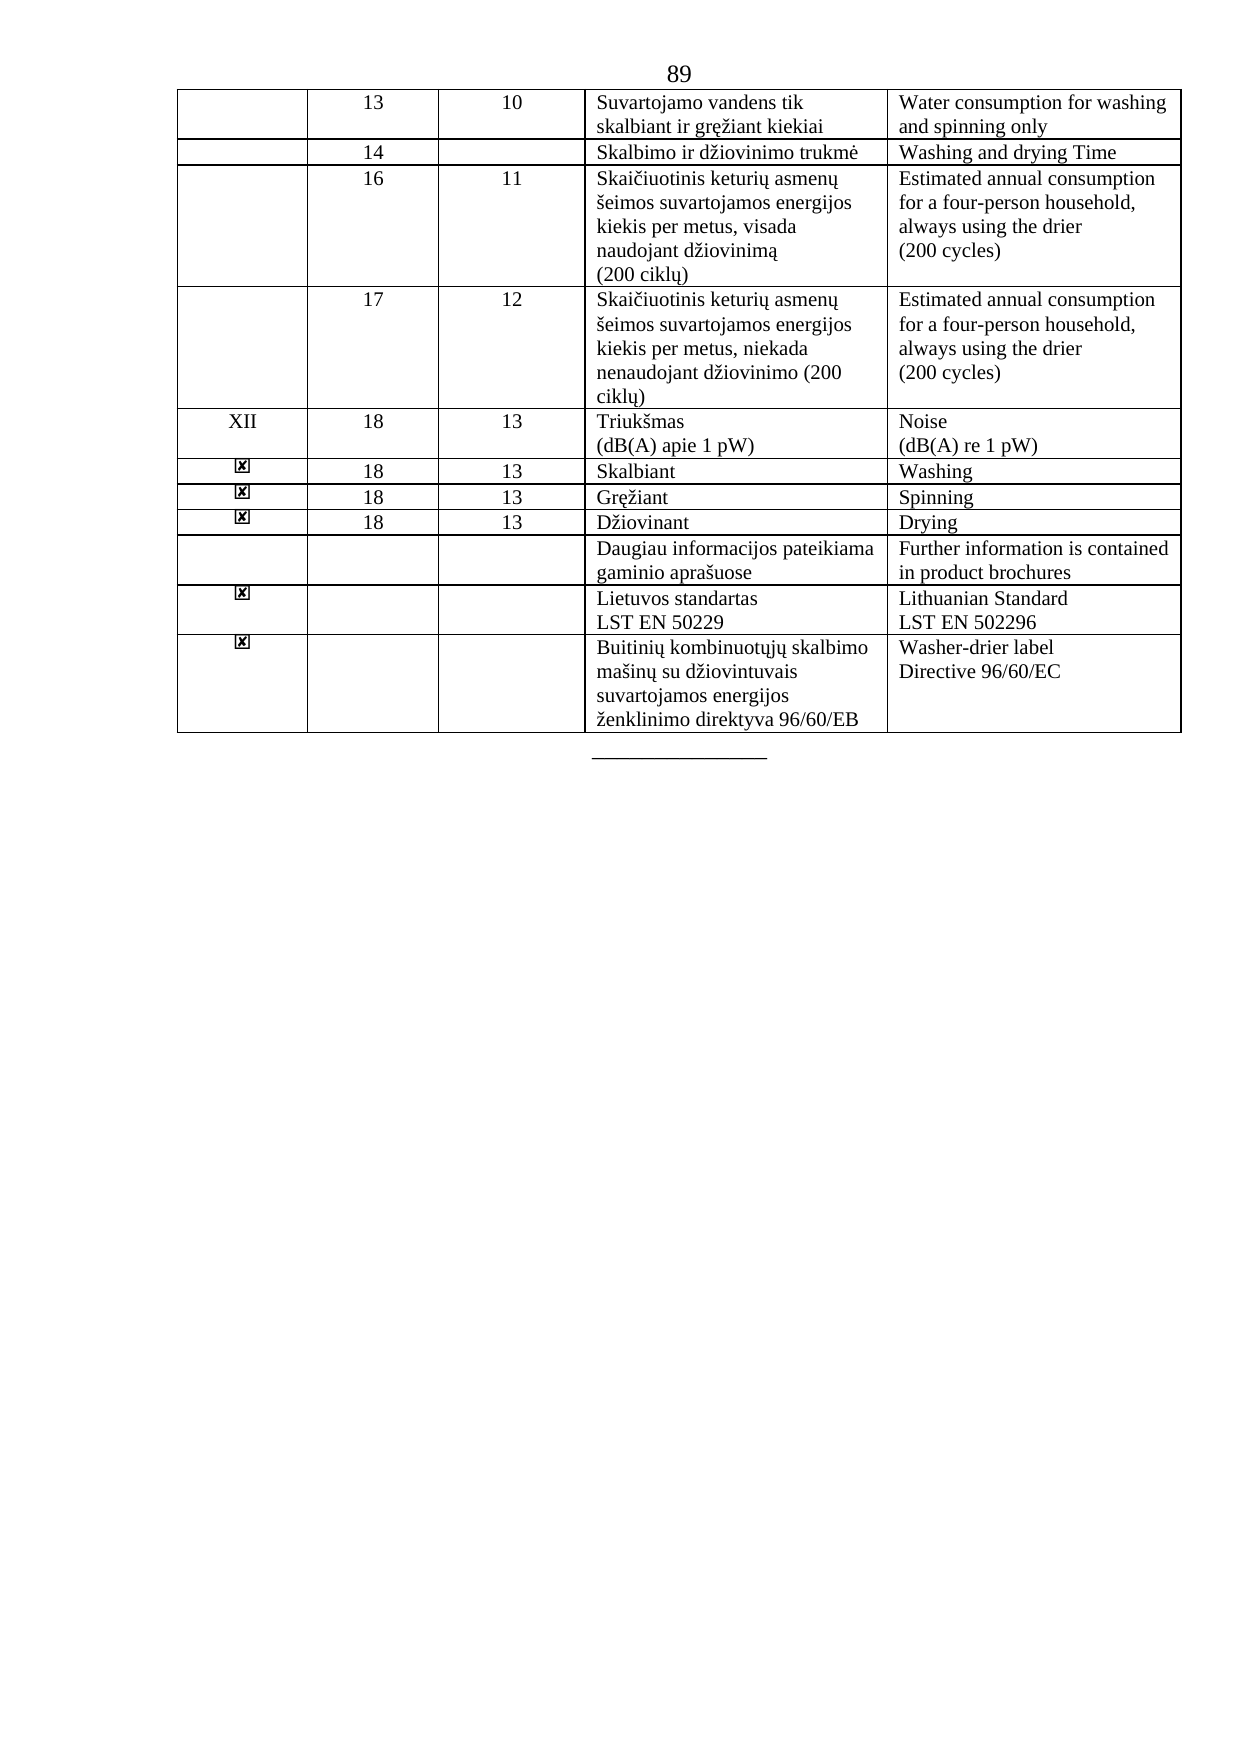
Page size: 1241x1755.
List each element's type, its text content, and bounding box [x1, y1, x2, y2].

table_cell  [178, 485, 307, 509]
table_cell [178, 166, 307, 286]
table_cell Drying [888, 510, 1180, 534]
table_cell [308, 536, 438, 584]
table_cell Skalbiant [586, 459, 887, 483]
table_cell 11 [439, 166, 584, 286]
table_cell Washing [888, 459, 1180, 483]
table_cell Further information is contained in product brochures [888, 536, 1180, 584]
table_cell  [178, 635, 307, 731]
table_cell [178, 536, 307, 584]
table_cell Suvartojamo vandens tik skalbiant ir gręžiant kiekiai [586, 90, 887, 138]
table_cell 18 [308, 485, 438, 509]
table_cell [439, 536, 584, 584]
table_cell Gręžiant [586, 485, 887, 509]
table_cell Water consumption for washing and spinning only [888, 90, 1180, 138]
table_cell 13 [308, 90, 438, 138]
text ______________ [177, 733, 1181, 762]
table_cell 13 [439, 510, 584, 534]
table_cell [439, 586, 584, 634]
table_cell [439, 140, 584, 164]
table_cell  [178, 510, 307, 534]
table_cell Washing and drying Time [888, 140, 1180, 164]
table_cell Noise (dB(A) re 1 pW) [888, 409, 1180, 457]
table_cell Lithuanian Standard LST EN 502296 [888, 586, 1180, 634]
table_cell [439, 635, 584, 731]
table_cell Skalbimo ir džiovinimo trukmė [586, 140, 887, 164]
table_cell 10 [439, 90, 584, 138]
table_cell Estimated annual consumption for a four-person household, always using the drier (200 cycles) [888, 287, 1180, 408]
table_cell [178, 287, 307, 408]
table_cell 13 [439, 459, 584, 483]
table_cell Spinning [888, 485, 1180, 509]
table_cell Skaičiuotinis keturių asmenų šeimos suvartojamos energijos kiekis per metus, niekada nenaudojant džiovinimo (200 ciklų) [586, 287, 887, 408]
table_cell [308, 635, 438, 731]
table_cell 16 [308, 166, 438, 286]
table_cell Daugiau informacijos pateikiama gaminio aprašuose [586, 536, 887, 584]
table_cell  [178, 586, 307, 634]
table_cell Buitinių kombinuotųjų skalbimo mašinų su džiovintuvais suvartojamos energijos ženklinimo direktyva 96/60/EB [586, 635, 887, 731]
table_cell [178, 90, 307, 138]
table_cell Estimated annual consumption for a four-person household, always using the drier (200 cycles) [888, 166, 1180, 286]
table_cell  [178, 459, 307, 483]
table_cell Lietuvos standartas LST EN 50229 [586, 586, 887, 634]
table_cell XII [178, 409, 307, 457]
table_cell 13 [439, 485, 584, 509]
table_cell Washer-drier label Directive 96/60/EC [888, 635, 1180, 731]
table_cell 13 [439, 409, 584, 457]
table_cell 18 [308, 459, 438, 483]
table_cell [178, 140, 307, 164]
table_cell 12 [439, 287, 584, 408]
table_cell [308, 586, 438, 634]
table_cell Triukšmas (dB(A) apie 1 pW) [586, 409, 887, 457]
table_cell 14 [308, 140, 438, 164]
table_cell 18 [308, 409, 438, 457]
table_cell 17 [308, 287, 438, 408]
table_cell 18 [308, 510, 438, 534]
table_cell Skaičiuotinis keturių asmenų šeimos suvartojamos energijos kiekis per metus, visada naudojant džiovinimą (200 ciklų) [586, 166, 887, 286]
table_cell Džiovinant [586, 510, 887, 534]
